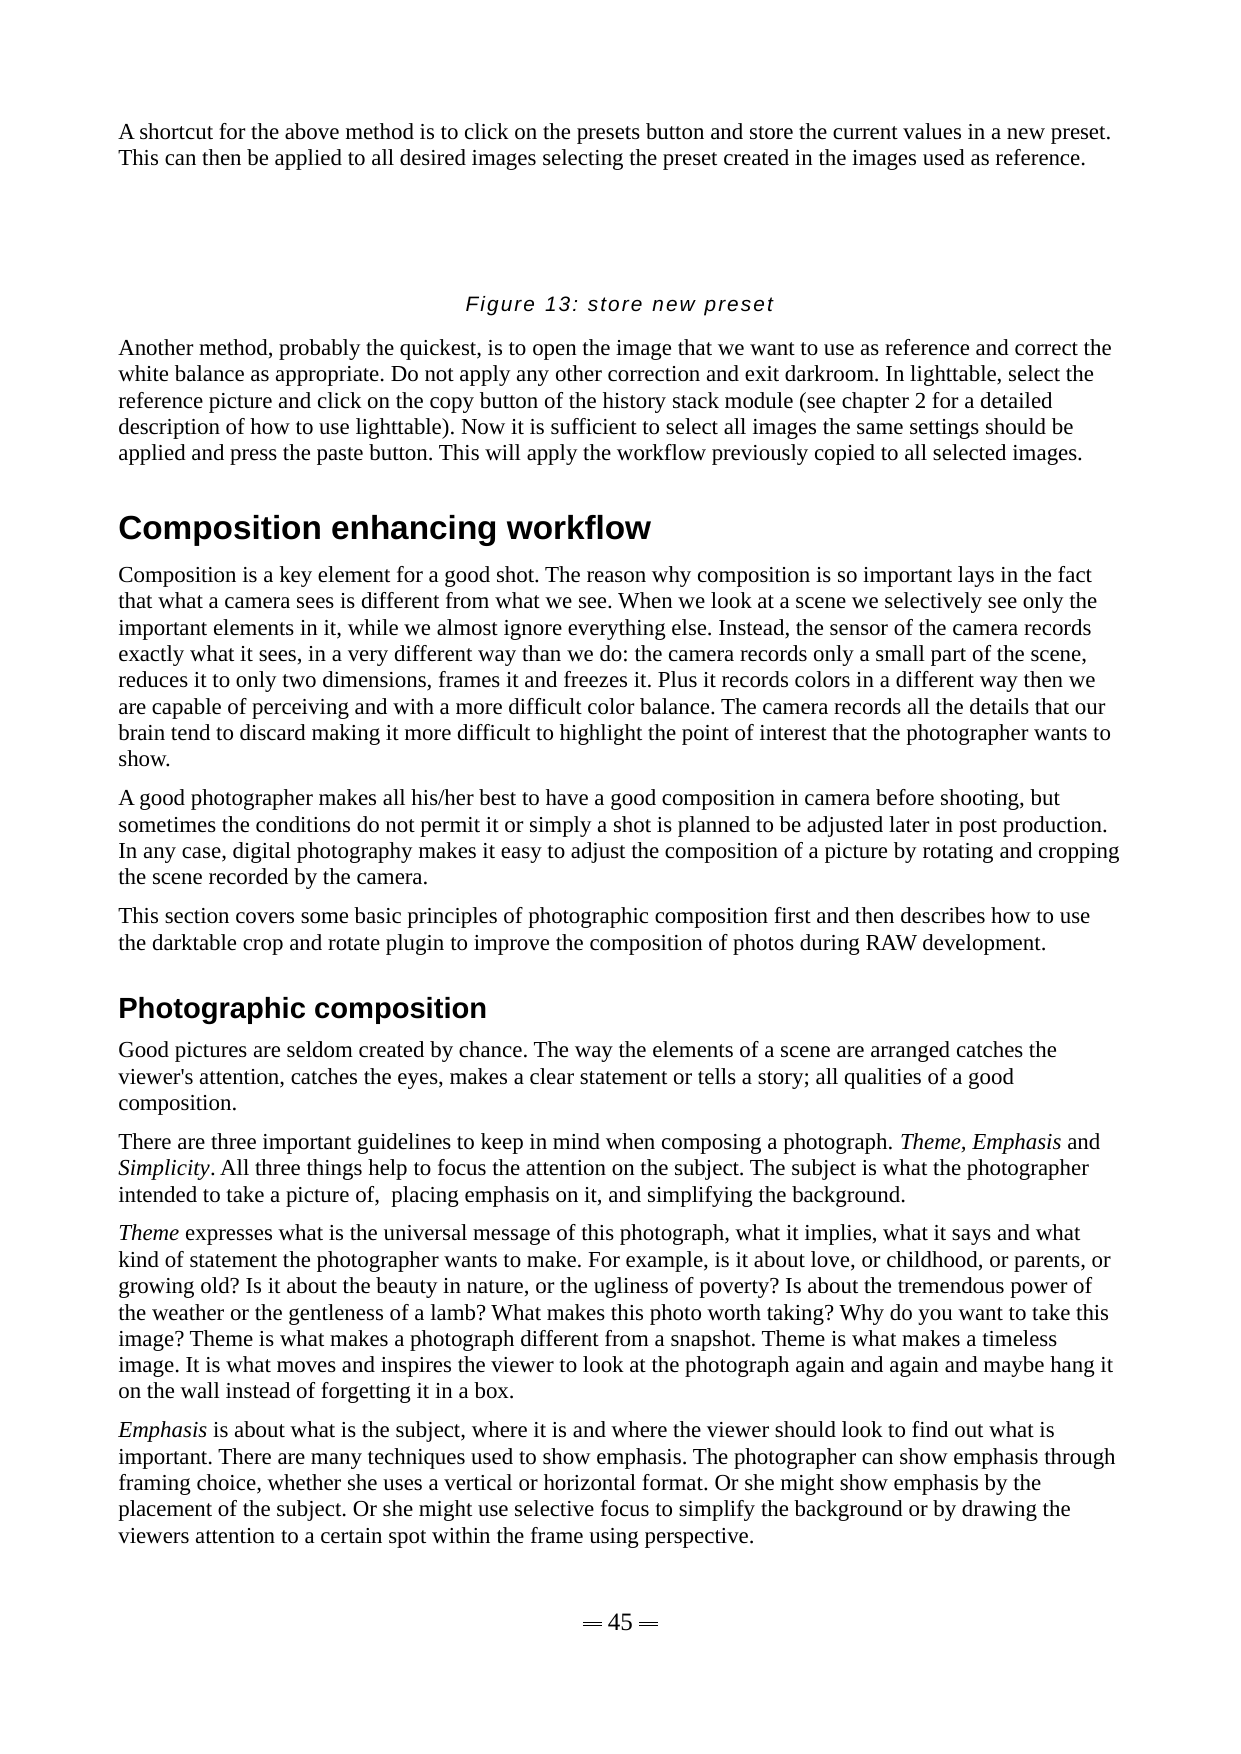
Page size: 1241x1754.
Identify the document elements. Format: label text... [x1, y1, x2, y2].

subtitle Photographic composition [118, 991, 1122, 1024]
text A good photographer makes all his/her best to have a good composition in camera before shooting, but sometimes the conditions do not permit it or simply a shot is planned to be adjusted later in post production. In any case, digital photography makes it easy to adjust the composition of a picture by rotating and cropping the scene recorded by the camera. [118, 784, 1122, 890]
text Figure 13: store new preset [397, 195, 843, 316]
text Composition is a key element for a good shot. The reason why composition is so important lays in the fact that what a camera sees is different from what we see. When we look at a scene we selectively see only the important elements in it, while we almost ignore everything else. Instead, the sensor of the camera records exactly what it sees, in a very different way than we do: the camera records only a small part of the scene, reduces it to only two dimensions, frames it and freezes it. Plus it records colors in a different way then we are capable of perceiving and with a more difficult color balance. The camera records all the details that our brain tend to discard making it more difficult to highlight the point of interest that the photographer wants to show. [118, 561, 1122, 772]
text Another method, probably the quickest, is to open the image that we want to use as reference and correct the white balance as appropriate. Do not apply any other correction and exit darkroom. In lighttable, select the reference picture and click on the copy button of the history stack module (see chapter 2 for a detailed description of how to use lighttable). Now it is sufficient to select all images the same settings should be applied and press the paste button. This will apply the workflow previously copied to all selected images. [118, 183, 1122, 466]
text Emphasis is about what is the subject, where it is and where the viewer should look to find out what is important. There are many techniques used to show emphasis. The photographer can show emphasis through framing choice, whether she uses a vertical or horizontal format. Or she might show emphasis by the placement of the subject. Or she might use selective focus to simplify the background or by drawing the viewers attention to a certain spot within the frame using perspective. [118, 1416, 1122, 1548]
text Good pictures are seldom created by chance. The way the elements of a scene are arranged catches the viewer's attention, catches the eyes, makes a clear statement or tells a story; all qualities of a good composition. [118, 1036, 1122, 1115]
text A shortcut for the above method is to click on the presets button and store the current values in a new preset. This can then be applied to all desired images selecting the preset created in the images used as reference. [118, 118, 1122, 171]
subtitle Composition enhancing workflow [118, 508, 1122, 546]
text Theme expresses what is the universal message of this photograph, what it implies, what it says and what kind of statement the photographer wants to make. For example, is it about love, or childhood, or parents, or growing old? Is it about the beauty in nature, or the ugliness of poverty? Is about the tremendous power of the weather or the gentleness of a lamb? What makes this photo worth taking? Why do you want to take this image? Theme is what makes a photograph different from a snapshot. Theme is what makes a timeless image. It is what moves and inspires the viewer to look at the photograph again and again and maybe hang it on the wall instead of forgetting it in a box. [118, 1219, 1122, 1404]
text This section covers some basic principles of photographic composition first and then describes how to use the darktable crop and rotate plugin to improve the composition of photos during RAW development. [118, 902, 1122, 955]
text There are three important guidelines to keep in mind when composing a photograph. Theme, Emphasis and Simplicity. All three things help to focus the attention on the subject. The subject is what the photographer intended to take a picture of, placing emphasis on it, and simplifying the background. [118, 1128, 1122, 1207]
